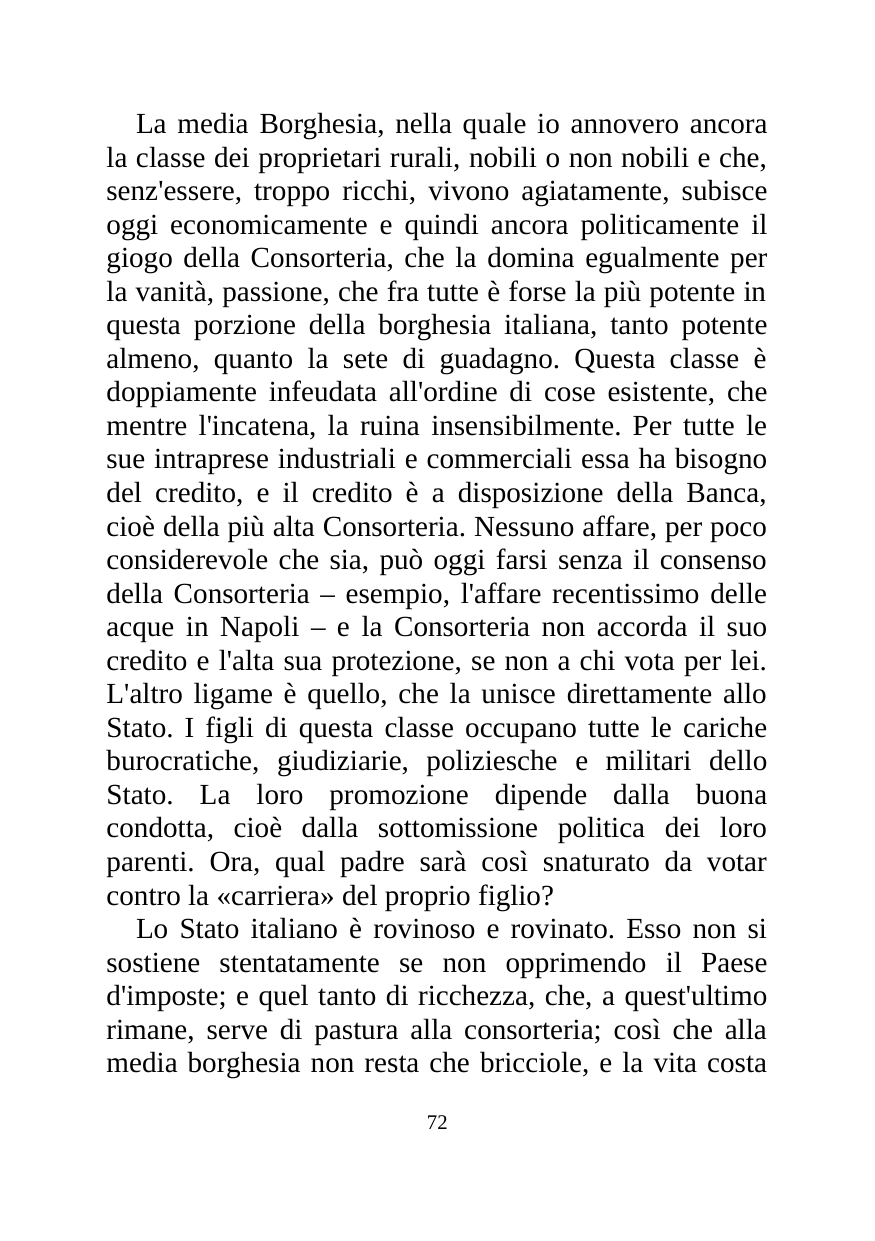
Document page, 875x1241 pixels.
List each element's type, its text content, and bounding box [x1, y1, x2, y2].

text La media Borghesia, nella quale io annovero ancora la classe dei proprietari rurali, nobili o non nobili e che, senz'essere, troppo ricchi, vivono agiatamente, subisce oggi economicamente e quindi ancora politicamente il giogo della Consorteria, che la domina egualmente per la vanità, passione, che fra tutte è forse la più potente in questa porzione della borghesia italiana, tanto potente almeno, quanto la sete di guadagno. Questa classe è doppiamente infeudata all'ordine di cose esistente, che mentre l'incatena, la ruina insensibilmente. Per tutte le sue intraprese industriali e commerciali essa ha bisogno del credito, e il credito è a disposizione della Banca, cioè della più alta Consorteria. Nessuno affare, per poco considerevole che sia, può oggi farsi senza il consenso della Consorteria – esempio, l'affare recentissimo delle acque in Napoli – e la Consorteria non accorda il suo credito e l'alta sua protezione, se non a chi vota per lei. L'altro ligame è quello, che la unisce direttamente allo Stato. I figli di questa classe occupano tutte le cariche burocratiche, giudiziarie, poliziesche e militari dello Stato. La loro promozione dipende dalla buona condotta, cioè dalla sottomissione politica dei loro parenti. Ora, qual padre sarà così snaturato da votar contro la «carriera» del proprio figlio? [106, 106, 768, 911]
text Lo Stato italiano è rovinoso e rovinato. Esso non si sostiene stentatamente se non opprimendo il Paese d'imposte; e quel tanto di ricchezza, che, a quest'ultimo rimane, serve di pastura alla consorteria; così che alla media borghesia non resta che bricciole, e la vita costa [106, 911, 768, 1079]
